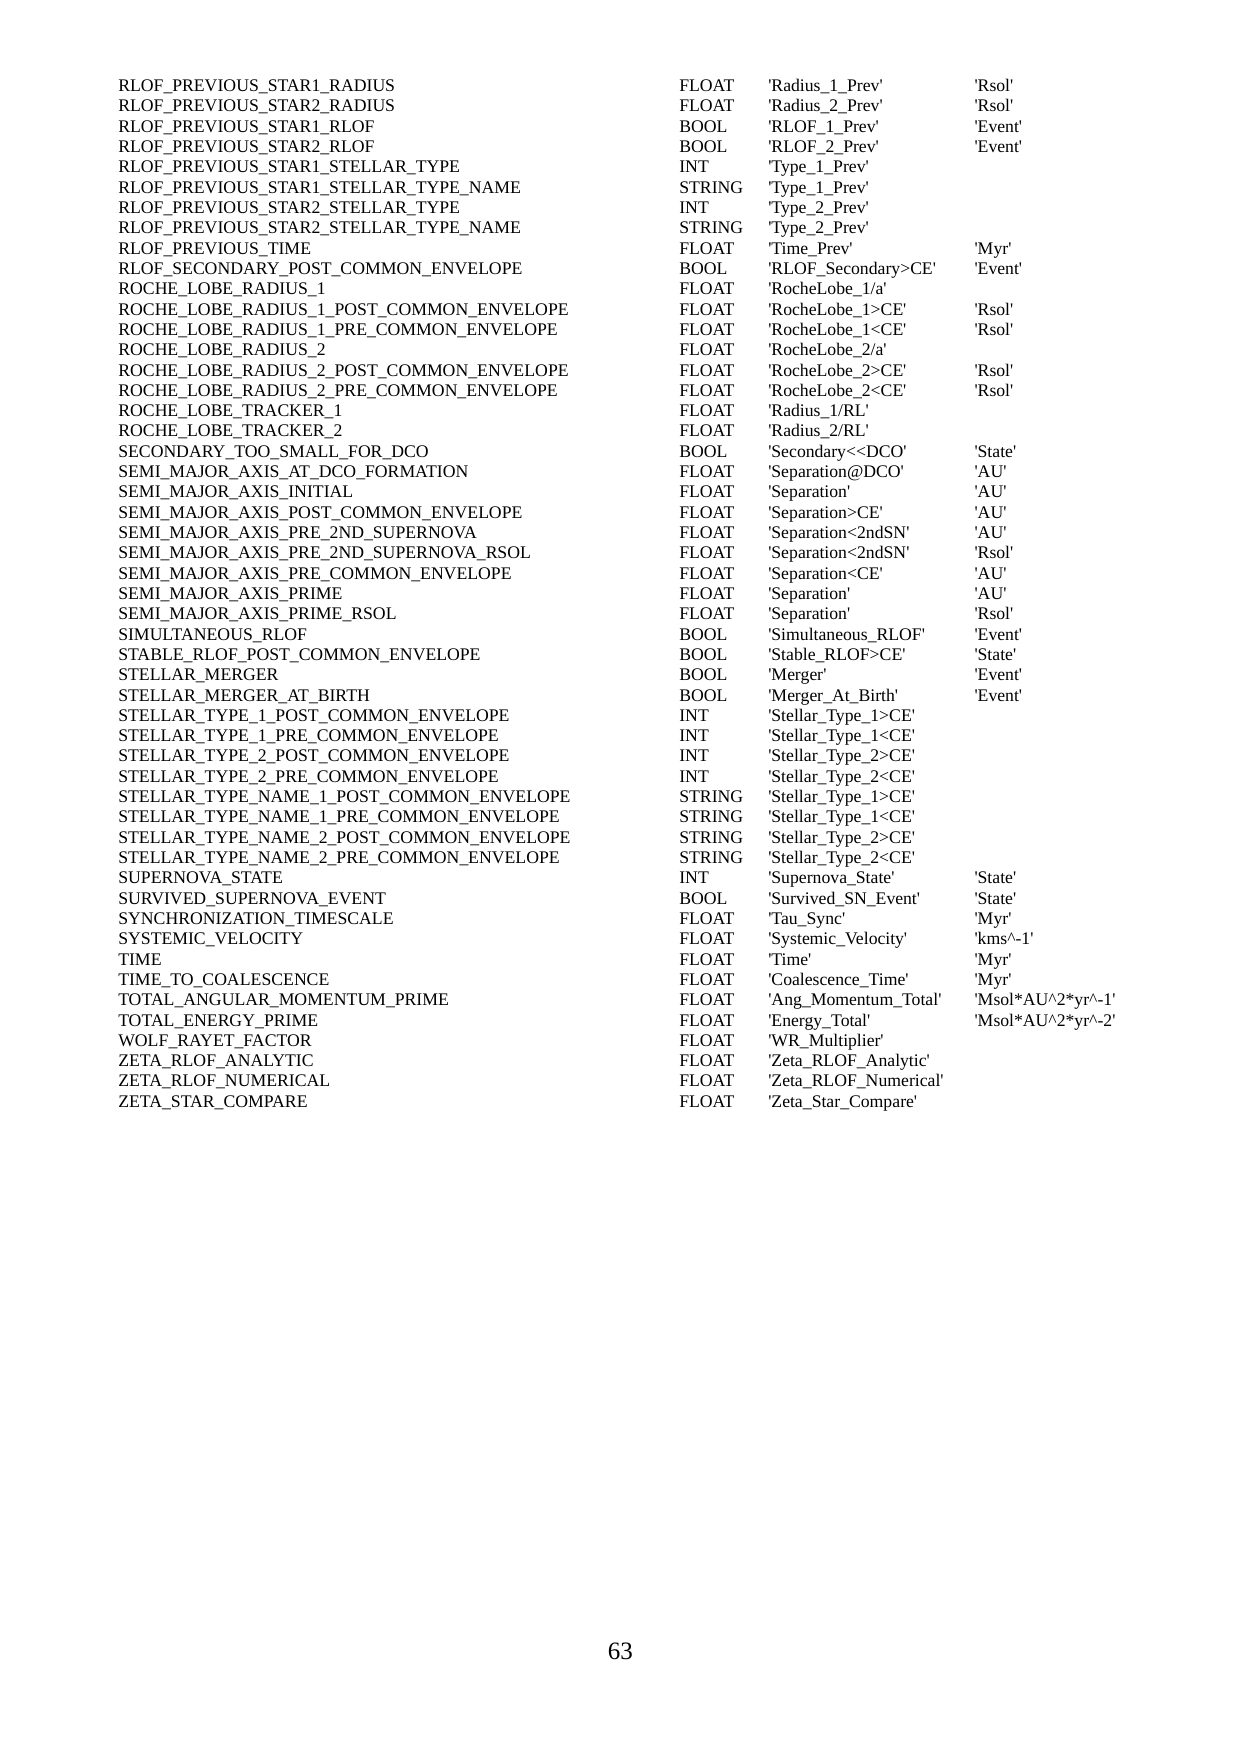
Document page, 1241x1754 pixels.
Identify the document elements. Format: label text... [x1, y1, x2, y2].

text STELLAR_TYPE_NAME_1_POST_COMMON_ENVELOPE STRING 'Stellar_Type_1>CE' [118, 786, 1122, 806]
text SYSTEMIC_VELOCITY FLOAT 'Systemic_Velocity' 'kms^-1' [118, 928, 1122, 948]
text ZETA_STAR_COMPARE FLOAT 'Zeta_Star_Compare' [118, 1091, 1122, 1111]
text TOTAL_ENERGY_PRIME FLOAT 'Energy_Total' 'Msol*AU^2*yr^-2' [118, 1009, 1122, 1030]
text RLOF_SECONDARY_POST_COMMON_ENVELOPE BOOL 'RLOF_Secondary>CE' 'Event' [118, 258, 1122, 278]
text RLOF_PREVIOUS_TIME FLOAT 'Time_Prev' 'Myr' [118, 237, 1122, 258]
text SEMI_MAJOR_AXIS_AT_DCO_FORMATION FLOAT 'Separation@DCO' 'AU' [118, 461, 1122, 481]
text RLOF_PREVIOUS_STAR2_STELLAR_TYPE INT 'Type_2_Prev' [118, 197, 1122, 217]
text WOLF_RAYET_FACTOR FLOAT 'WR_Multiplier' [118, 1030, 1122, 1050]
text RLOF_PREVIOUS_STAR1_STELLAR_TYPE INT 'Type_1_Prev' [118, 156, 1122, 177]
text SEMI_MAJOR_AXIS_PRE_COMMON_ENVELOPE FLOAT 'Separation<CE' 'AU' [118, 562, 1122, 583]
text STELLAR_TYPE_2_PRE_COMMON_ENVELOPE INT 'Stellar_Type_2<CE' [118, 766, 1122, 786]
text STELLAR_TYPE_NAME_2_PRE_COMMON_ENVELOPE STRING 'Stellar_Type_2<CE' [118, 847, 1122, 867]
text SEMI_MAJOR_AXIS_PRIME_RSOL FLOAT 'Separation' 'Rsol' [118, 603, 1122, 623]
text ROCHE_LOBE_RADIUS_1_POST_COMMON_ENVELOPE FLOAT 'RocheLobe_1>CE' 'Rsol' [118, 298, 1122, 319]
text STELLAR_TYPE_NAME_1_PRE_COMMON_ENVELOPE STRING 'Stellar_Type_1<CE' [118, 806, 1122, 827]
text TIME FLOAT 'Time' 'Myr' [118, 948, 1122, 969]
text TIME_TO_COALESCENCE FLOAT 'Coalescence_Time' 'Myr' [118, 969, 1122, 989]
text ROCHE_LOBE_RADIUS_1 FLOAT 'RocheLobe_1/a' [118, 278, 1122, 298]
text ZETA_RLOF_NUMERICAL FLOAT 'Zeta_RLOF_Numerical' [118, 1070, 1122, 1091]
text SEMI_MAJOR_AXIS_INITIAL FLOAT 'Separation' 'AU' [118, 481, 1122, 502]
text ROCHE_LOBE_RADIUS_2_POST_COMMON_ENVELOPE FLOAT 'RocheLobe_2>CE' 'Rsol' [118, 359, 1122, 380]
text ROCHE_LOBE_TRACKER_2 FLOAT 'Radius_2/RL' [118, 420, 1122, 441]
text RLOF_PREVIOUS_STAR1_RLOF BOOL 'RLOF_1_Prev' 'Event' [118, 116, 1122, 136]
text STELLAR_TYPE_1_PRE_COMMON_ENVELOPE INT 'Stellar_Type_1<CE' [118, 725, 1122, 745]
text STELLAR_TYPE_1_POST_COMMON_ENVELOPE INT 'Stellar_Type_1>CE' [118, 705, 1122, 725]
text RLOF_PREVIOUS_STAR1_RADIUS FLOAT 'Radius_1_Prev' 'Rsol' [118, 75, 1122, 95]
text SEMI_MAJOR_AXIS_PRE_2ND_SUPERNOVA FLOAT 'Separation<2ndSN' 'AU' [118, 522, 1122, 542]
text ROCHE_LOBE_RADIUS_2 FLOAT 'RocheLobe_2/a' [118, 339, 1122, 359]
text SYNCHRONIZATION_TIMESCALE FLOAT 'Tau_Sync' 'Myr' [118, 908, 1122, 928]
text SURVIVED_SUPERNOVA_EVENT BOOL 'Survived_SN_Event' 'State' [118, 887, 1122, 908]
text ROCHE_LOBE_RADIUS_2_PRE_COMMON_ENVELOPE FLOAT 'RocheLobe_2<CE' 'Rsol' [118, 380, 1122, 400]
text STELLAR_TYPE_2_POST_COMMON_ENVELOPE INT 'Stellar_Type_2>CE' [118, 745, 1122, 766]
text STELLAR_MERGER BOOL 'Merger' 'Event' [118, 664, 1122, 684]
text ROCHE_LOBE_RADIUS_1_PRE_COMMON_ENVELOPE FLOAT 'RocheLobe_1<CE' 'Rsol' [118, 319, 1122, 339]
text RLOF_PREVIOUS_STAR1_STELLAR_TYPE_NAME STRING 'Type_1_Prev' [118, 177, 1122, 197]
text SEMI_MAJOR_AXIS_PRIME FLOAT 'Separation' 'AU' [118, 583, 1122, 603]
text RLOF_PREVIOUS_STAR2_RADIUS FLOAT 'Radius_2_Prev' 'Rsol' [118, 95, 1122, 116]
text TOTAL_ANGULAR_MOMENTUM_PRIME FLOAT 'Ang_Momentum_Total' 'Msol*AU^2*yr^-1' [118, 989, 1122, 1009]
text STABLE_RLOF_POST_COMMON_ENVELOPE BOOL 'Stable_RLOF>CE' 'State' [118, 644, 1122, 664]
text ZETA_RLOF_ANALYTIC FLOAT 'Zeta_RLOF_Analytic' [118, 1050, 1122, 1070]
text SECONDARY_TOO_SMALL_FOR_DCO BOOL 'Secondary<<DCO' 'State' [118, 441, 1122, 461]
text RLOF_PREVIOUS_STAR2_RLOF BOOL 'RLOF_2_Prev' 'Event' [118, 136, 1122, 156]
text SIMULTANEOUS_RLOF BOOL 'Simultaneous_RLOF' 'Event' [118, 623, 1122, 644]
text STELLAR_MERGER_AT_BIRTH BOOL 'Merger_At_Birth' 'Event' [118, 684, 1122, 705]
text STELLAR_TYPE_NAME_2_POST_COMMON_ENVELOPE STRING 'Stellar_Type_2>CE' [118, 827, 1122, 847]
text ROCHE_LOBE_TRACKER_1 FLOAT 'Radius_1/RL' [118, 400, 1122, 420]
text SEMI_MAJOR_AXIS_POST_COMMON_ENVELOPE FLOAT 'Separation>CE' 'AU' [118, 502, 1122, 522]
text RLOF_PREVIOUS_STAR2_STELLAR_TYPE_NAME STRING 'Type_2_Prev' [118, 217, 1122, 237]
text SEMI_MAJOR_AXIS_PRE_2ND_SUPERNOVA_RSOL FLOAT 'Separation<2ndSN' 'Rsol' [118, 542, 1122, 562]
text SUPERNOVA_STATE INT 'Supernova_State' 'State' [118, 867, 1122, 887]
